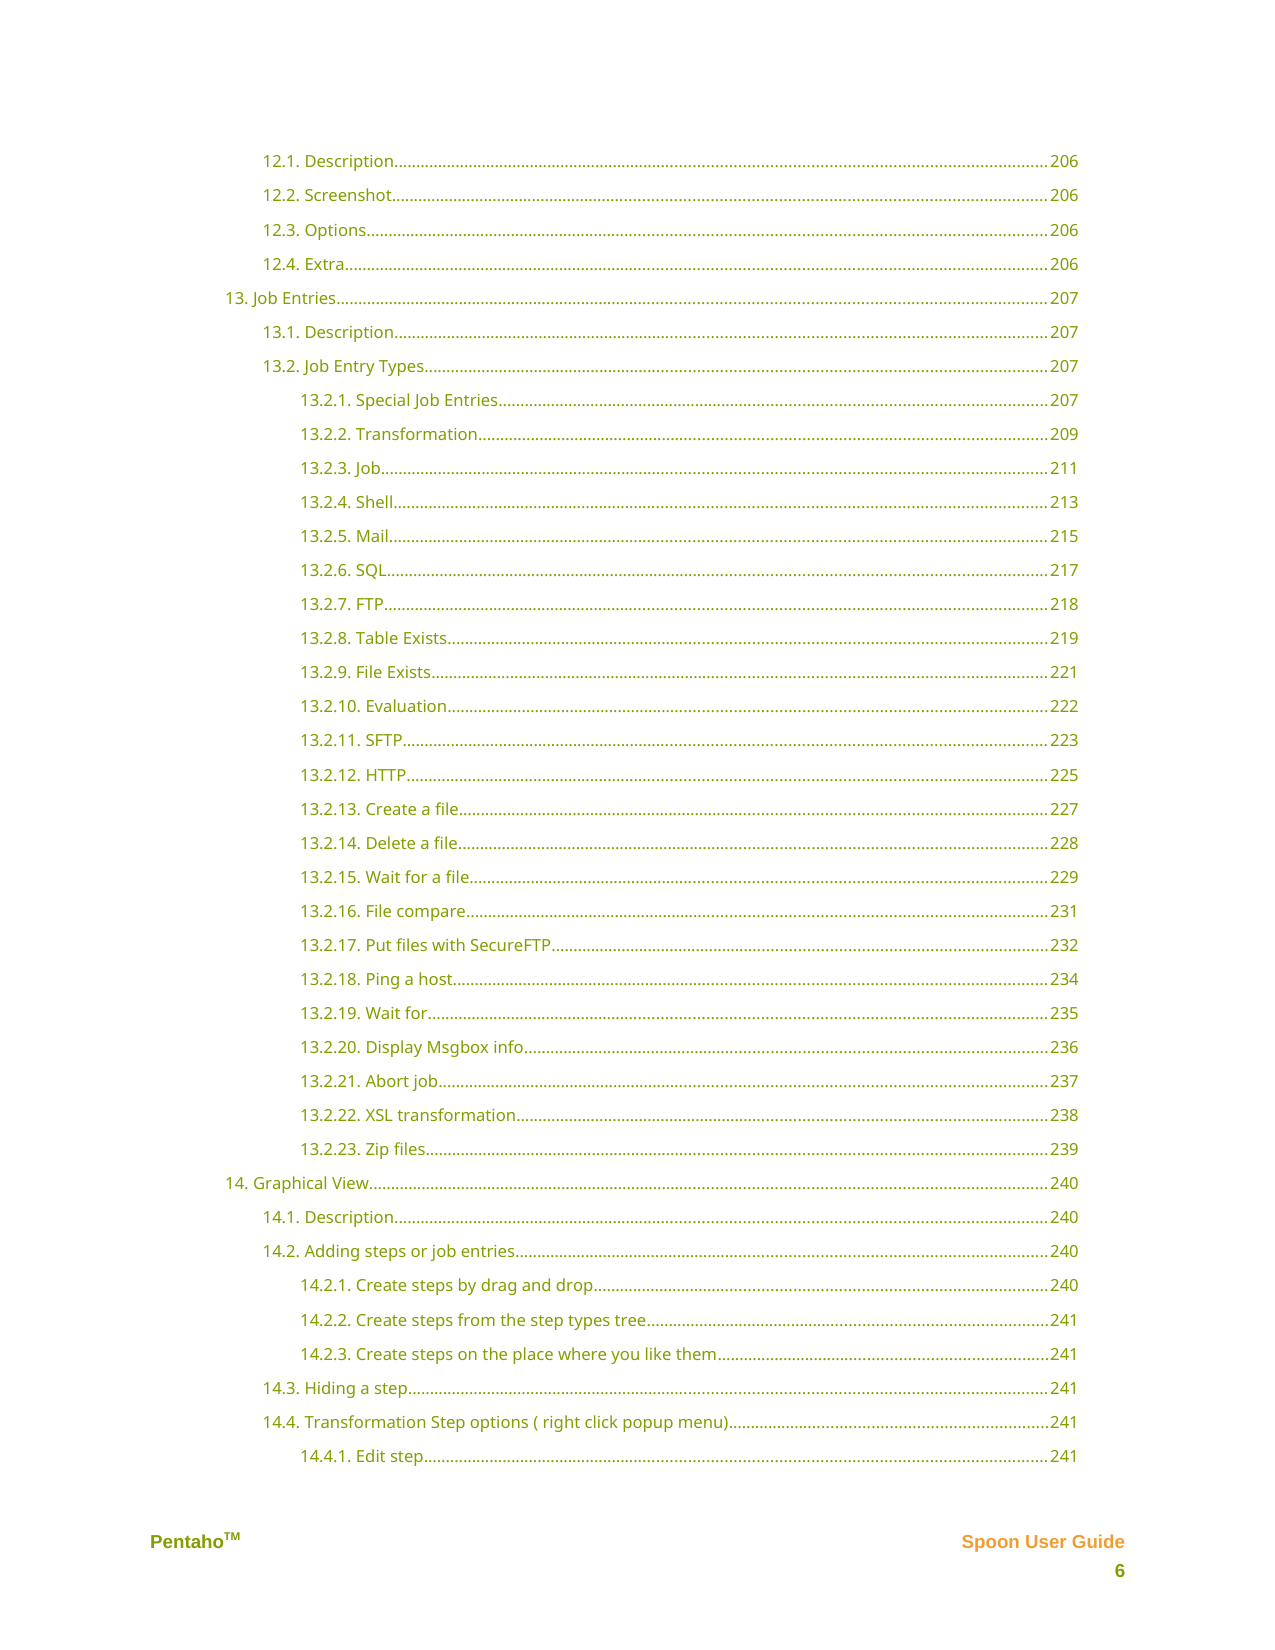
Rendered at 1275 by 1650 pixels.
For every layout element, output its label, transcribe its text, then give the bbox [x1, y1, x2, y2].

text 13.2.16. File compare 231 [300, 899, 1125, 922]
text 13.2. Job Entry Types 207 [262, 354, 1125, 377]
text 13.2.12. HTTP 225 [300, 763, 1125, 786]
text 13.2.4. Shell 213 [300, 491, 1125, 513]
text 14.2. Adding steps or job entries 240 [262, 1240, 1125, 1263]
text 13.2.11. SFTP 223 [300, 729, 1125, 752]
text 13.2.7. FTP 218 [300, 593, 1125, 616]
text 14.2.3. Create steps on the place where you like them 241 [300, 1342, 1125, 1365]
text 12.4. Extra 206 [262, 252, 1125, 275]
text 14.4.1. Edit step 241 [300, 1444, 1125, 1467]
text 12.3. Options 206 [262, 218, 1125, 241]
text 13.2.3. Job 211 [300, 457, 1125, 479]
text 13.1. Description 207 [262, 320, 1125, 343]
text 13.2.6. SQL 217 [300, 559, 1125, 581]
text 13.2.22. XSL transformation 238 [300, 1104, 1125, 1126]
text 13.2.8. Table Exists 219 [300, 627, 1125, 649]
text 13.2.13. Create a file 227 [300, 797, 1125, 820]
text 12.2. Screenshot 206 [262, 184, 1125, 207]
text 13.2.19. Wait for 235 [300, 1002, 1125, 1024]
text 13.2.9. File Exists 221 [300, 661, 1125, 684]
text 13.2.23. Zip files 239 [300, 1138, 1125, 1161]
text 13.2.5. Mail 215 [300, 525, 1125, 547]
text 13.2.20. Display Msgbox info 236 [300, 1036, 1125, 1058]
text 13.2.15. Wait for a file 229 [300, 865, 1125, 888]
text 12.1. Description 206 [262, 150, 1125, 173]
text 13.2.1. Special Job Entries 207 [300, 388, 1125, 411]
text 14.3. Hiding a step 241 [262, 1376, 1125, 1399]
text 13.2.17. Put files with SecureFTP 232 [300, 933, 1125, 956]
text 14. Graphical View 240 [225, 1172, 1200, 1194]
text 14.2.2. Create steps from the step types tree 241 [300, 1308, 1125, 1331]
text 13.2.21. Abort job 237 [300, 1070, 1125, 1092]
text 13.2.14. Delete a file 228 [300, 831, 1125, 854]
text 14.2.1. Create steps by drag and drop 240 [300, 1274, 1125, 1297]
text 13.2.2. Transformation 209 [300, 422, 1125, 445]
text 13.2.10. Evaluation 222 [300, 695, 1125, 718]
text 14.4. Transformation Step options ( right click popup menu) 241 [262, 1410, 1125, 1433]
text 13. Job Entries 207 [225, 286, 1200, 309]
text 14.1. Description 240 [262, 1206, 1125, 1229]
text 13.2.18. Ping a host 234 [300, 967, 1125, 990]
